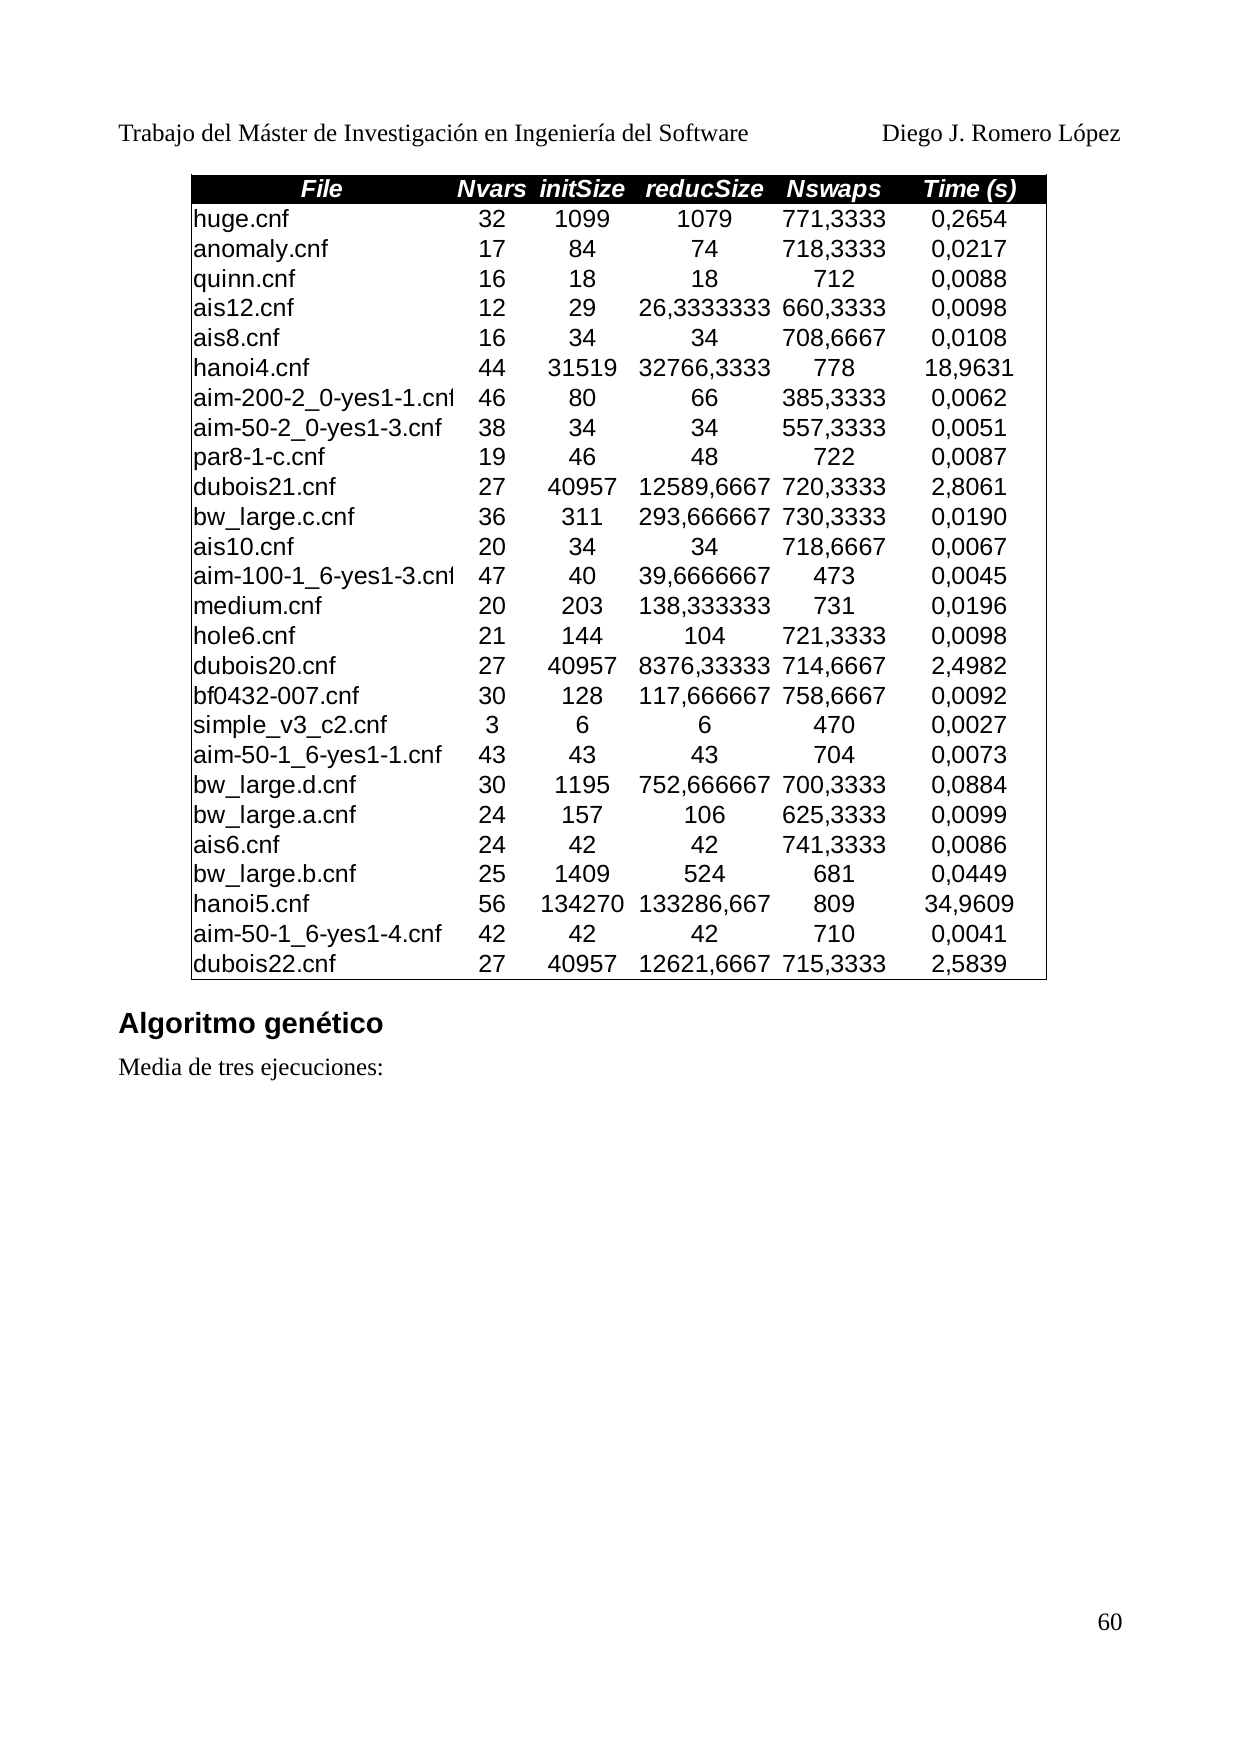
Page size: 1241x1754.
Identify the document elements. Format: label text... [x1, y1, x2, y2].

text Media de tres ejecuciones: [118, 1052, 1122, 1081]
subtitle Algoritmo genético [118, 976, 1122, 1040]
